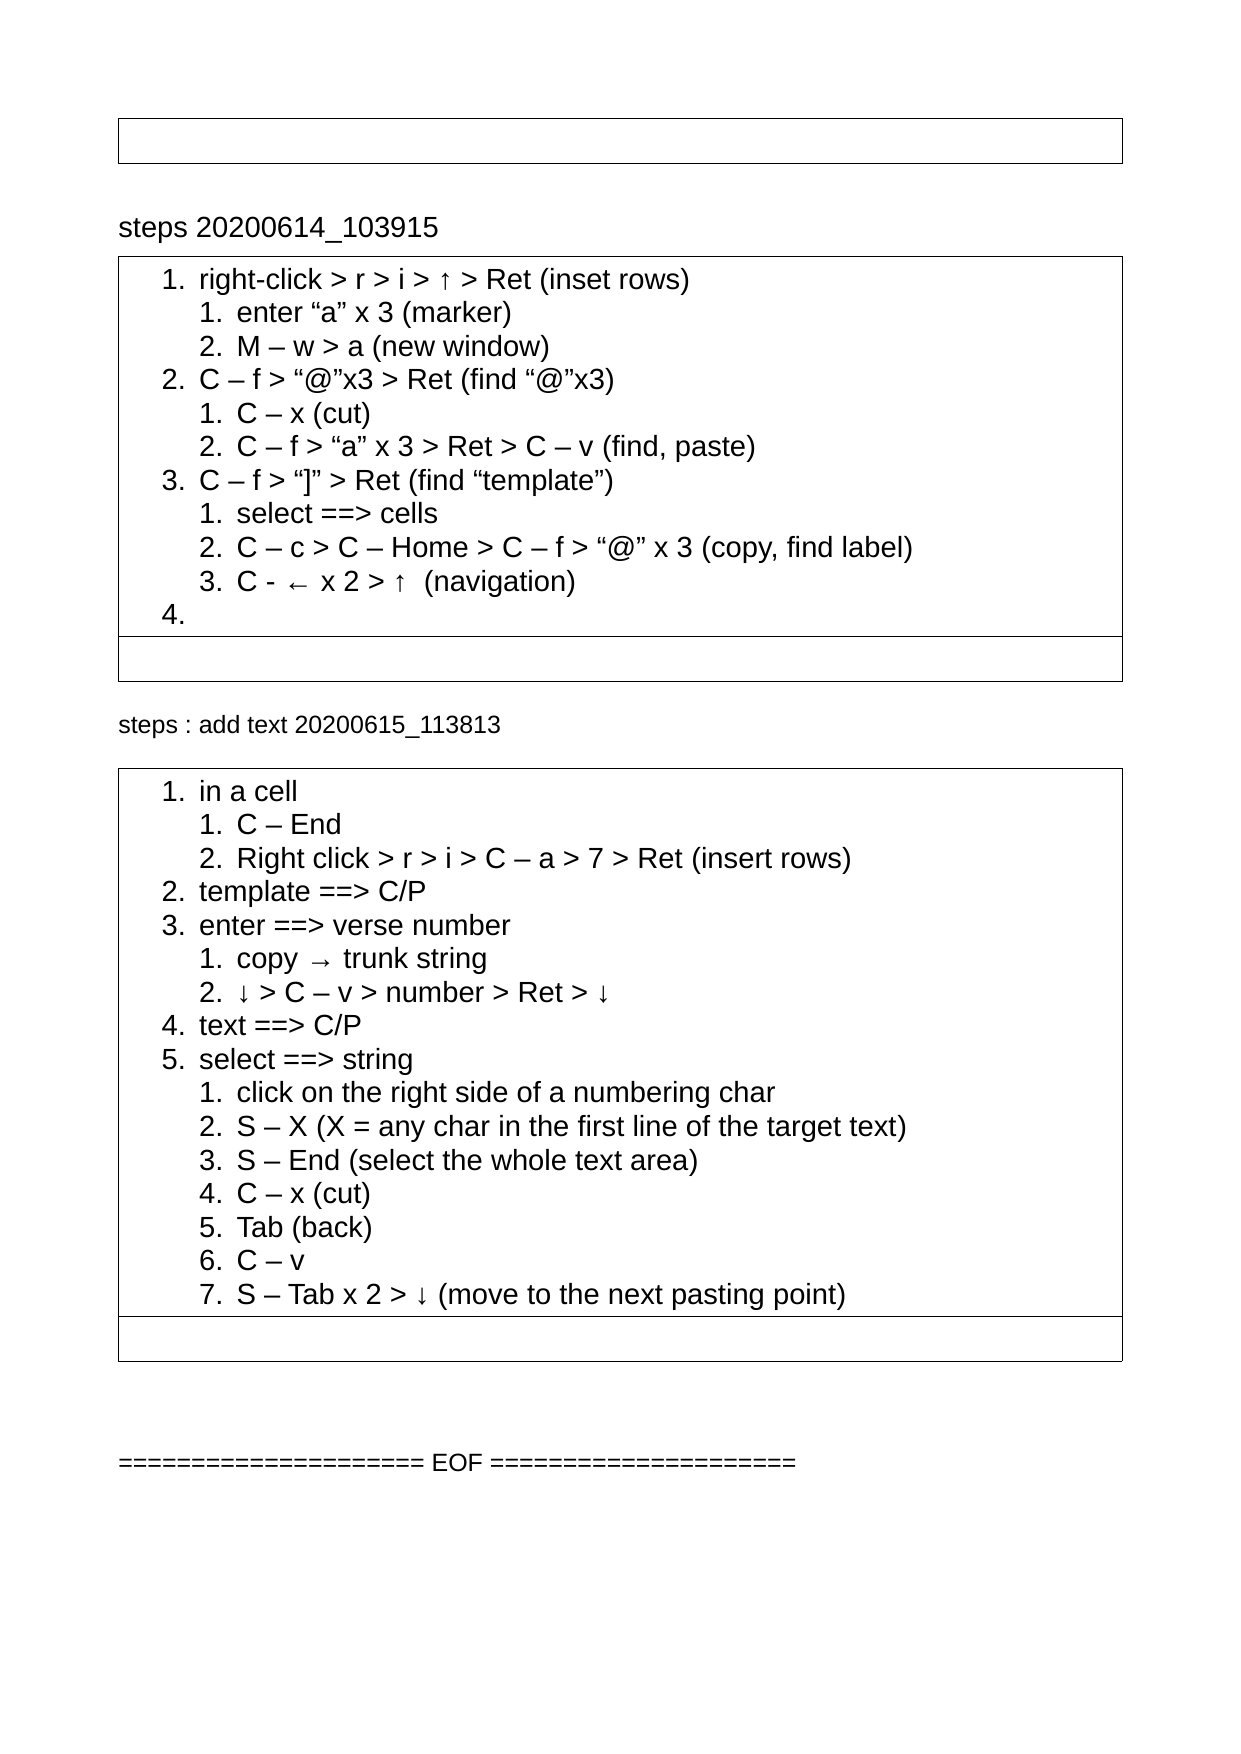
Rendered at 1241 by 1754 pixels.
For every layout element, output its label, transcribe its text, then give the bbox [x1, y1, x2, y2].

table_cell [119, 637, 1122, 681]
text steps : add text 20200615_113813 [118, 710, 1122, 739]
text ===================== EOF ===================== [118, 1447, 1122, 1476]
table_header right-click > r > i > ↑ > Ret (inset rows) enter “a” x 3 (marker) M – w > a (new window) C – f > “@”x3 > Ret (find “@”x3) C – x (cut) C – f > “a” x 3 > Ret > C – v (find, paste) C – f > “]” > Ret (find “template”) select ==> cells C – c > C – Home > C – f > “@” x 3 (copy, find label) C - ← x 2 > ↑ (navigation) [119, 257, 1122, 636]
table_cell [119, 1317, 1122, 1361]
table_cell [119, 119, 1122, 163]
table_header in a cell C – End Right click > r > i > C – a > 7 > Ret (insert rows) template ==> C/P enter ==> verse number copy → trunk string ↓ > C – v > number > Ret > ↓ text ==> C/P select ==> string click on the right side of a numbering char S – X (X = any char in the first line of the target text) S – End (select the whole text area) C – x (cut) Tab (back) C – v S – Tab x 2 > ↓ (move to the next pasting point) [119, 769, 1122, 1316]
text steps 20200614_103915 [118, 209, 1122, 243]
